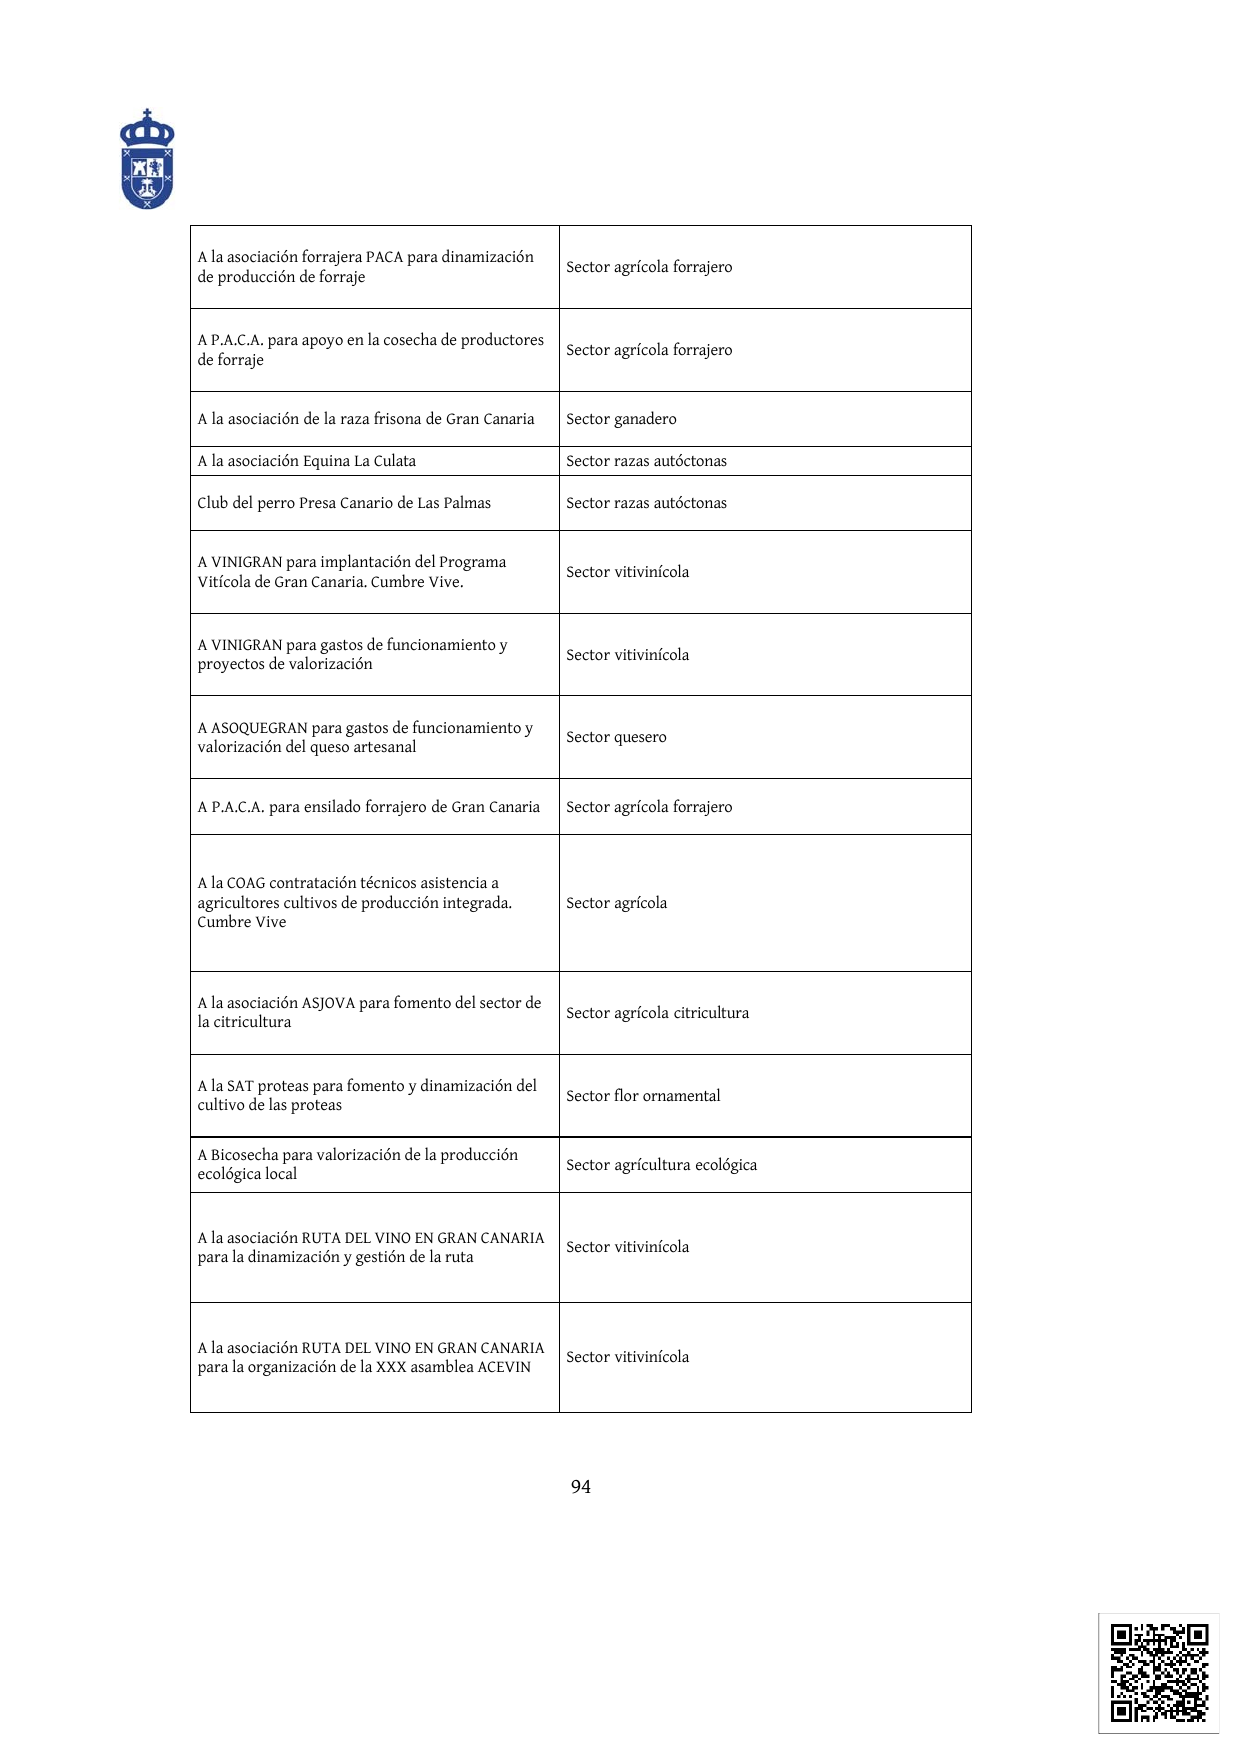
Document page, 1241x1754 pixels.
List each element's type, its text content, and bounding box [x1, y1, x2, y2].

table_cell A la asociación RUTA DEL VINO EN GRAN CANARIA para la dinamización y gestión de la ruta [191, 1193, 559, 1302]
table_cell Sector agrícola [560, 835, 971, 971]
table_cell A la COAG contratación técnicos asistencia a agricultores cultivos de producción integrada. Cumbre Vive [191, 835, 559, 971]
picture [1098, 1613, 1220, 1734]
table_cell Sector agrícola forrajero [560, 779, 971, 834]
table_cell Sector vitivinícola [560, 531, 971, 613]
table_cell A VINIGRAN para implantación del Programa Vitícola de Gran Canaria. Cumbre Vive. [191, 531, 559, 613]
table_cell Sector agrícola citricultura [560, 972, 971, 1053]
table_cell Club del perro Presa Canario de Las Palmas [191, 476, 559, 530]
table_cell Sector vitivinícola [560, 614, 971, 695]
table_cell Sector agrícola forrajero [560, 309, 971, 391]
table_cell A P.A.C.A. para ensilado forrajero de Gran Canaria [191, 779, 559, 834]
table_cell A Bicosecha para valorización de la producción ecológica local [191, 1138, 559, 1192]
table_cell Sector flor ornamental [560, 1055, 971, 1136]
table_cell A ASOQUEGRAN para gastos de funcionamiento y valorización del queso artesanal [191, 696, 559, 778]
table_cell Sector razas autóctonas [560, 447, 971, 474]
table_cell A la asociación Equina La Culata [191, 447, 559, 474]
table_cell Sector vitivinícola [560, 1193, 971, 1302]
table_cell Sector ganadero [560, 392, 971, 446]
table_header Sector agrícola forrajero [560, 226, 971, 308]
table_cell A VINIGRAN para gastos de funcionamiento y proyectos de valorización [191, 614, 559, 695]
table_cell Sector razas autóctonas [560, 476, 971, 530]
table_cell Sector quesero [560, 696, 971, 778]
table_cell Sector agrícultura ecológica [560, 1138, 971, 1192]
table_cell A la asociación RUTA DEL VINO EN GRAN CANARIA para la organización de la XXX asamblea ACEVIN [191, 1303, 559, 1412]
table_cell A la asociación ASJOVA para fomento del sector de la citricultura [191, 972, 559, 1053]
table_cell Sector vitivinícola [560, 1303, 971, 1412]
table_cell A la asociación de la raza frisona de Gran Canaria [191, 392, 559, 446]
picture [118, 107, 176, 210]
table_cell A la SAT proteas para fomento y dinamización del cultivo de las proteas [191, 1055, 559, 1136]
table_header A la asociación forrajera PACA para dinamización de producción de forraje [191, 226, 559, 308]
table_cell A P.A.C.A. para apoyo en la cosecha de productores de forraje [191, 309, 559, 391]
